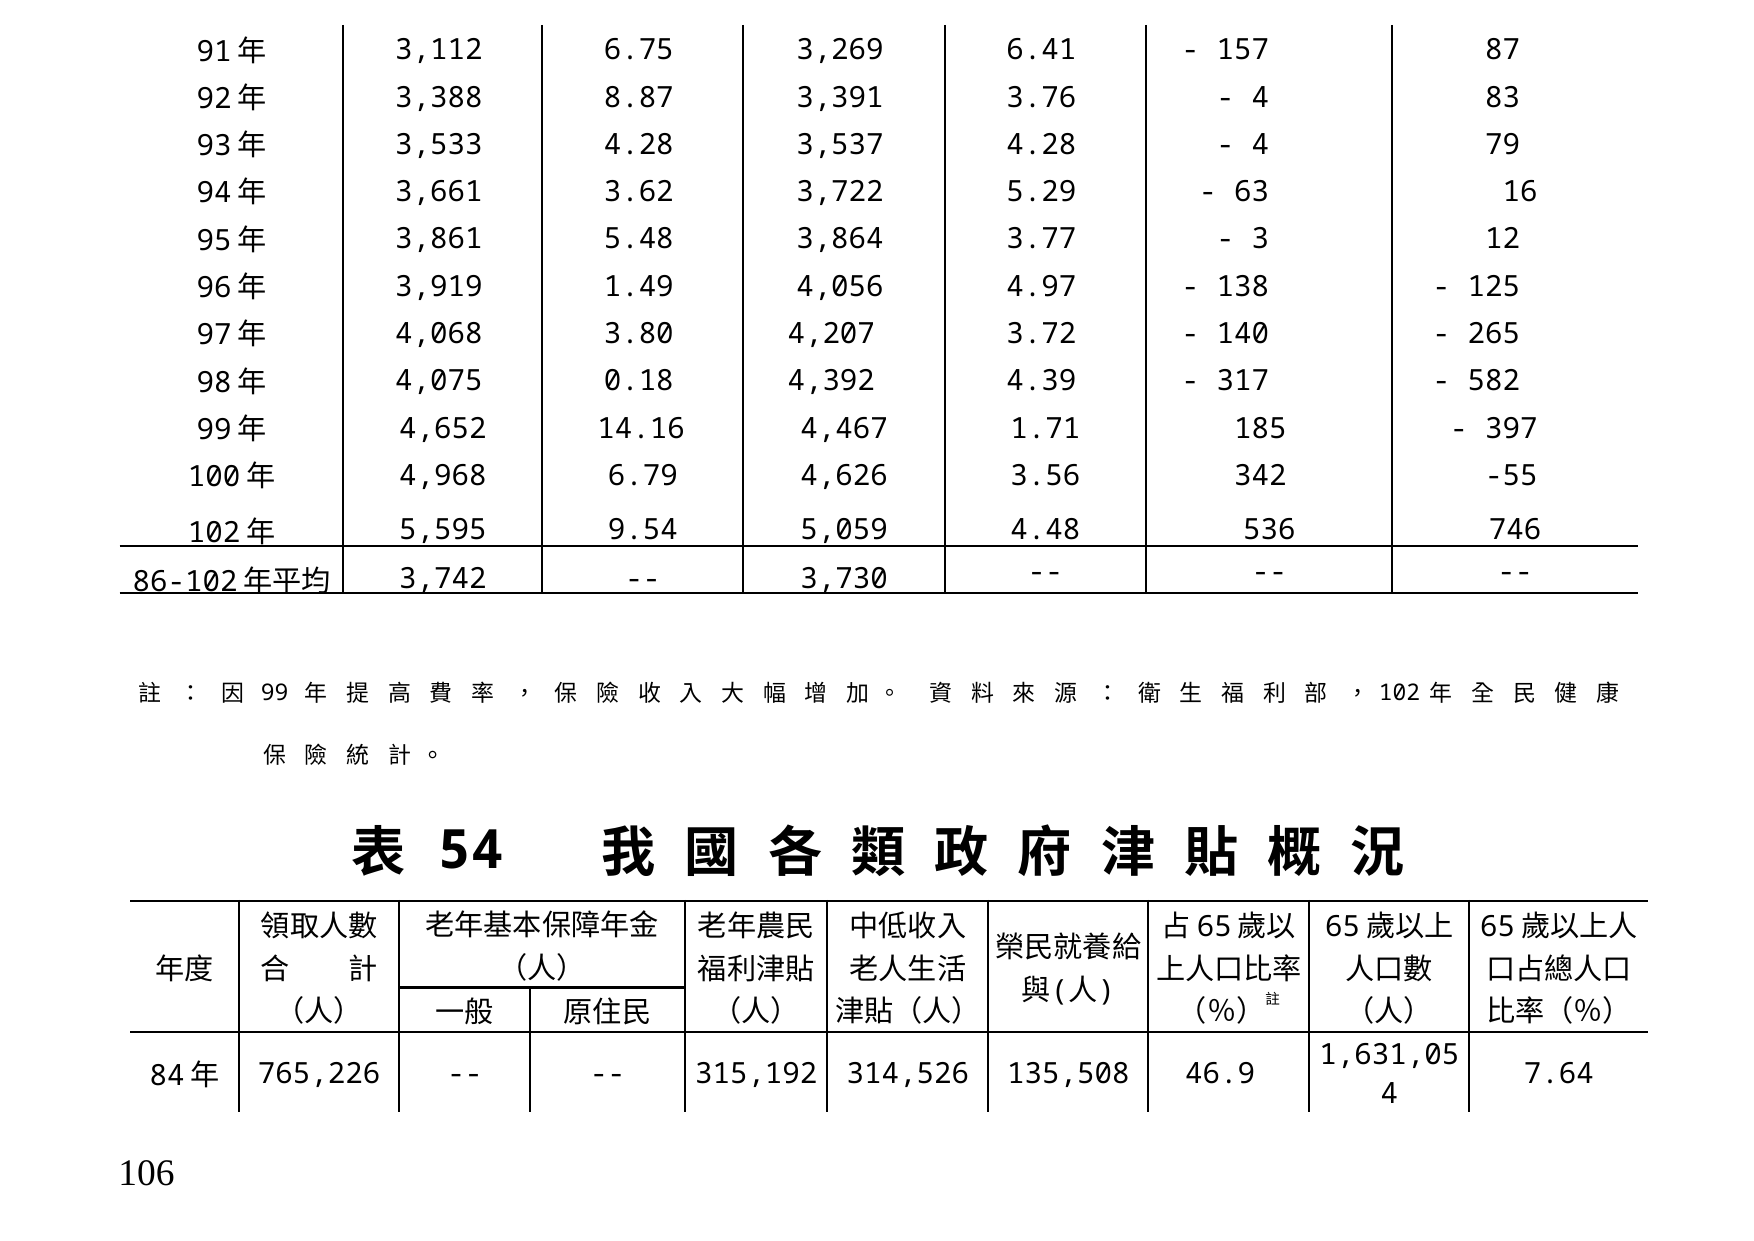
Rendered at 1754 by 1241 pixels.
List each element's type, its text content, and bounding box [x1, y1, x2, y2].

table_cell 3,730 [744, 547, 944, 592]
table_cell 93年 [120, 119, 342, 167]
table_cell 135,508 [989, 1033, 1147, 1112]
table_cell 3,388 [344, 72, 541, 119]
table_cell 79 [1393, 119, 1637, 167]
table_cell - 63 [1147, 167, 1391, 214]
table_cell -55 [1393, 450, 1637, 498]
table_cell 1.71 [946, 403, 1145, 450]
table_cell 746 [1393, 498, 1637, 545]
table_cell 4.28 [543, 119, 742, 167]
table_header 年度 [130, 902, 238, 1031]
table_cell 原住民 [531, 989, 684, 1031]
table_header 領取人數 合 計 （人） [240, 902, 398, 1031]
table_cell 83 [1393, 72, 1637, 119]
table_cell 6.79 [543, 450, 742, 498]
table_cell - 4 [1147, 119, 1391, 167]
table_cell - 397 [1393, 403, 1637, 450]
table_cell 5,595 [344, 498, 541, 545]
table_cell 4,075 [344, 356, 541, 403]
table_cell 1,631,054 [1310, 1033, 1468, 1112]
table_cell 185 [1147, 403, 1391, 450]
table_cell 16 [1393, 167, 1637, 214]
table_header 占65歲以上人口比率（％）註 [1149, 902, 1308, 1031]
table_cell - 125 [1393, 261, 1637, 308]
table_cell 3,742 [344, 547, 541, 592]
table_cell 314,526 [828, 1033, 987, 1112]
table_cell 3,861 [344, 214, 541, 261]
table_header 老年基本保障年金 （人） [400, 902, 684, 986]
table_cell 3.72 [946, 309, 1145, 356]
table_header 65歲以上人口數 （人） [1310, 902, 1468, 1031]
table_cell -- [946, 547, 1145, 592]
table_cell 一般 [400, 989, 529, 1031]
table_cell 5.29 [946, 167, 1145, 214]
table_cell 536 [1147, 498, 1391, 545]
table_cell 46.9 [1149, 1033, 1308, 1112]
table_cell - 4 [1147, 72, 1391, 119]
table_cell 6.41 [946, 25, 1145, 72]
table_cell 102年 [120, 498, 342, 545]
table_cell 3.56 [946, 450, 1145, 498]
table_cell - 265 [1393, 309, 1637, 356]
table_cell 94年 [120, 167, 342, 214]
table_cell 6.75 [543, 25, 742, 72]
table_cell 98年 [120, 356, 342, 403]
table_cell -- [1393, 547, 1637, 592]
table_cell 3,533 [344, 119, 541, 167]
table_cell 765,226 [240, 1033, 398, 1112]
table_cell 3.80 [543, 309, 742, 356]
table_header 老年農民 福利津貼 （人） [686, 902, 826, 1031]
table_header 榮民就養給與(人) [989, 902, 1147, 1031]
table_cell 95年 [120, 214, 342, 261]
table_header 65歲以上人口占總人口比率（％） [1470, 902, 1648, 1031]
table_cell 3,722 [744, 167, 944, 214]
table_cell 5,059 [744, 498, 944, 545]
table_cell 14.16 [543, 403, 742, 450]
table_cell 86-102年平均 [120, 547, 342, 592]
table_cell - 582 [1393, 356, 1637, 403]
table_cell 99年 [120, 403, 342, 450]
table_cell 3.76 [946, 72, 1145, 119]
table_cell 4,968 [344, 450, 541, 498]
table_cell -- [543, 547, 742, 592]
text 註：因99年提高費率，保險收入大幅增加。資料來源：衛生福利部，102年全民健康保險統計。 [128, 650, 1628, 775]
table_cell 91年 [120, 25, 342, 72]
table_cell -- [400, 1033, 529, 1112]
table_cell 4.28 [946, 119, 1145, 167]
table_cell 7.64 [1470, 1033, 1648, 1112]
table_cell 4,392 [744, 356, 944, 403]
table_cell 3,269 [744, 25, 944, 72]
table_cell 100年 [120, 450, 342, 498]
table_cell 3.62 [543, 167, 742, 214]
table_cell 4,056 [744, 261, 944, 308]
subtitle 表54 我國各類政府津貼概況 [128, 775, 1628, 900]
table_cell 4.97 [946, 261, 1145, 308]
table_cell 4,652 [344, 403, 541, 450]
table_cell 3,864 [744, 214, 944, 261]
table_cell 4.39 [946, 356, 1145, 403]
table_cell 3,919 [344, 261, 541, 308]
table_cell -- [1147, 547, 1391, 592]
table_cell - 138 [1147, 261, 1391, 308]
table_cell 3.77 [946, 214, 1145, 261]
table_cell 4.48 [946, 498, 1145, 545]
table_cell 1.49 [543, 261, 742, 308]
table_cell 8.87 [543, 72, 742, 119]
table_cell - 317 [1147, 356, 1391, 403]
table_cell 3,112 [344, 25, 541, 72]
table_cell 92年 [120, 72, 342, 119]
table_cell 97年 [120, 309, 342, 356]
table_cell 4,467 [744, 403, 944, 450]
table_cell 12 [1393, 214, 1637, 261]
table_cell 4,626 [744, 450, 944, 498]
table_cell -- [531, 1033, 684, 1112]
table_cell 84年 [130, 1033, 238, 1112]
table_cell 3,537 [744, 119, 944, 167]
table_cell 315,192 [686, 1033, 826, 1112]
table_cell 3,661 [344, 167, 541, 214]
table_header 中低收入 老人生活 津貼（人） [828, 902, 987, 1031]
table_cell - 157 [1147, 25, 1391, 72]
table_cell - 140 [1147, 309, 1391, 356]
table_cell 4,068 [344, 309, 541, 356]
table_cell 3,391 [744, 72, 944, 119]
table_cell 342 [1147, 450, 1391, 498]
table_cell 96年 [120, 261, 342, 308]
table_cell 4,207 [744, 309, 944, 356]
table_cell 5.48 [543, 214, 742, 261]
table_cell 9.54 [543, 498, 742, 545]
table_cell 87 [1393, 25, 1637, 72]
table_cell - 3 [1147, 214, 1391, 261]
table_cell 0.18 [543, 356, 742, 403]
